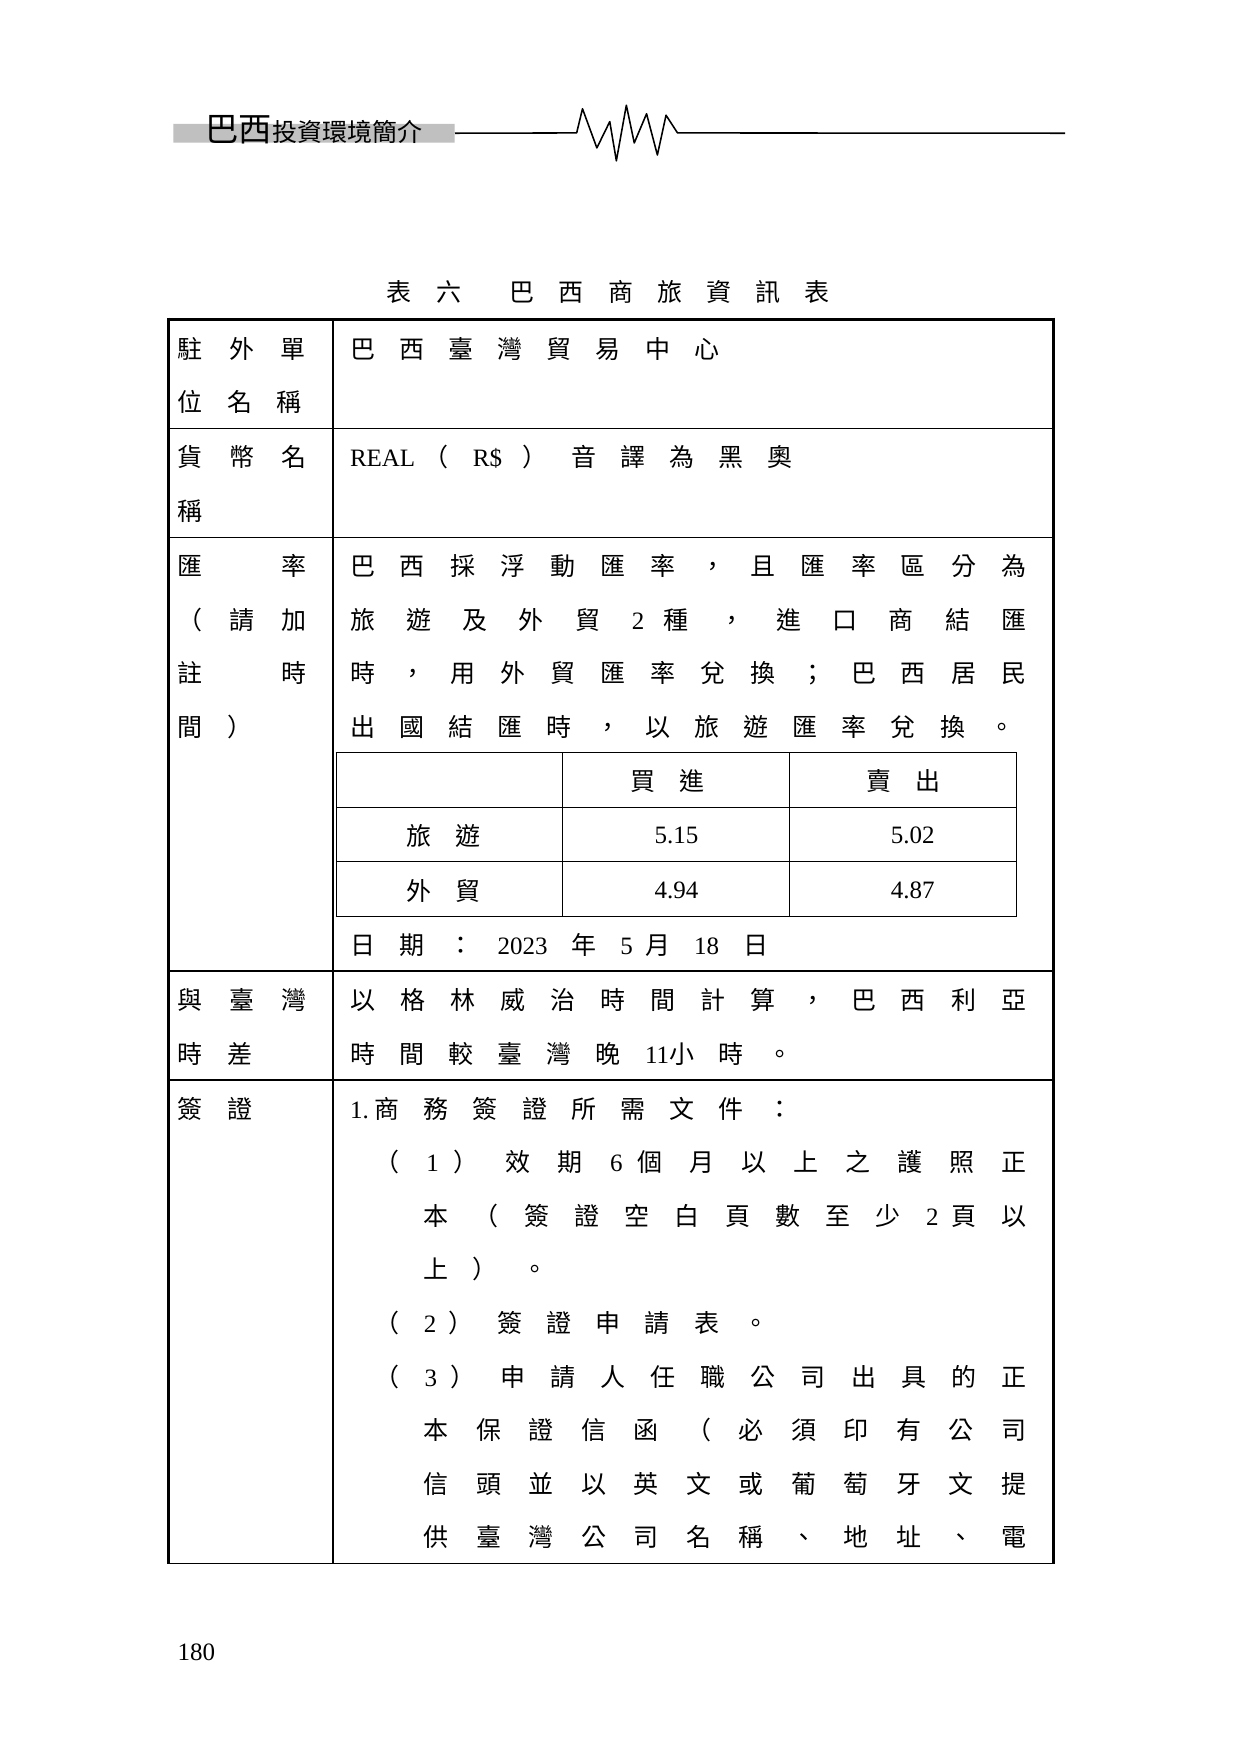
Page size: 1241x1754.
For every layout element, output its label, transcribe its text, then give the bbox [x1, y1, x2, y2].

table_cell 4.87 [790, 862, 1016, 916]
table_cell 4.94 [563, 862, 789, 916]
text 表六 巴西商旅資訊表 [178, 264, 1063, 317]
table_cell 匯率（請加註時間） [170, 538, 332, 970]
table_cell 巴西採浮動匯率，且匯率區分為旅遊及外貿2種，進口商結匯時，用外貿匯率兌換；巴西居民出國結匯時，以旅遊匯率兌換。 日期：2023年5月18日 [334, 538, 1052, 970]
table_cell REAL（R$）音譯為黑奧 [334, 429, 1052, 536]
table_header 巴西臺灣貿易中心 [334, 321, 1052, 428]
table_cell 貨幣名稱 [170, 429, 332, 536]
table_cell 1.商務簽證所需文件： （1）效期6個月以上之護照正本（簽證空白頁數至少2頁以上）。 （2）簽證申請表。 （3）申請人任職公司出具的正本保證信函（必須印有公司信頭並以英文或葡萄牙文提供臺灣公司名稱、地址、電 [334, 1081, 1052, 1562]
table_cell 簽證 [170, 1081, 332, 1562]
table_cell 外貿 [337, 862, 562, 916]
table_header 買進 [563, 753, 789, 807]
table_header 駐外單位名稱 [170, 321, 332, 428]
table_header [337, 753, 562, 807]
table_cell 以格林威治時間計算，巴西利亞時間較臺灣晚11小時。 [334, 972, 1052, 1079]
table_cell 5.02 [790, 808, 1016, 861]
table_cell 5.15 [563, 808, 789, 861]
table_cell 與臺灣時差 [170, 972, 332, 1079]
table_header 賣出 [790, 753, 1016, 807]
table_cell 旅遊 [337, 808, 562, 861]
